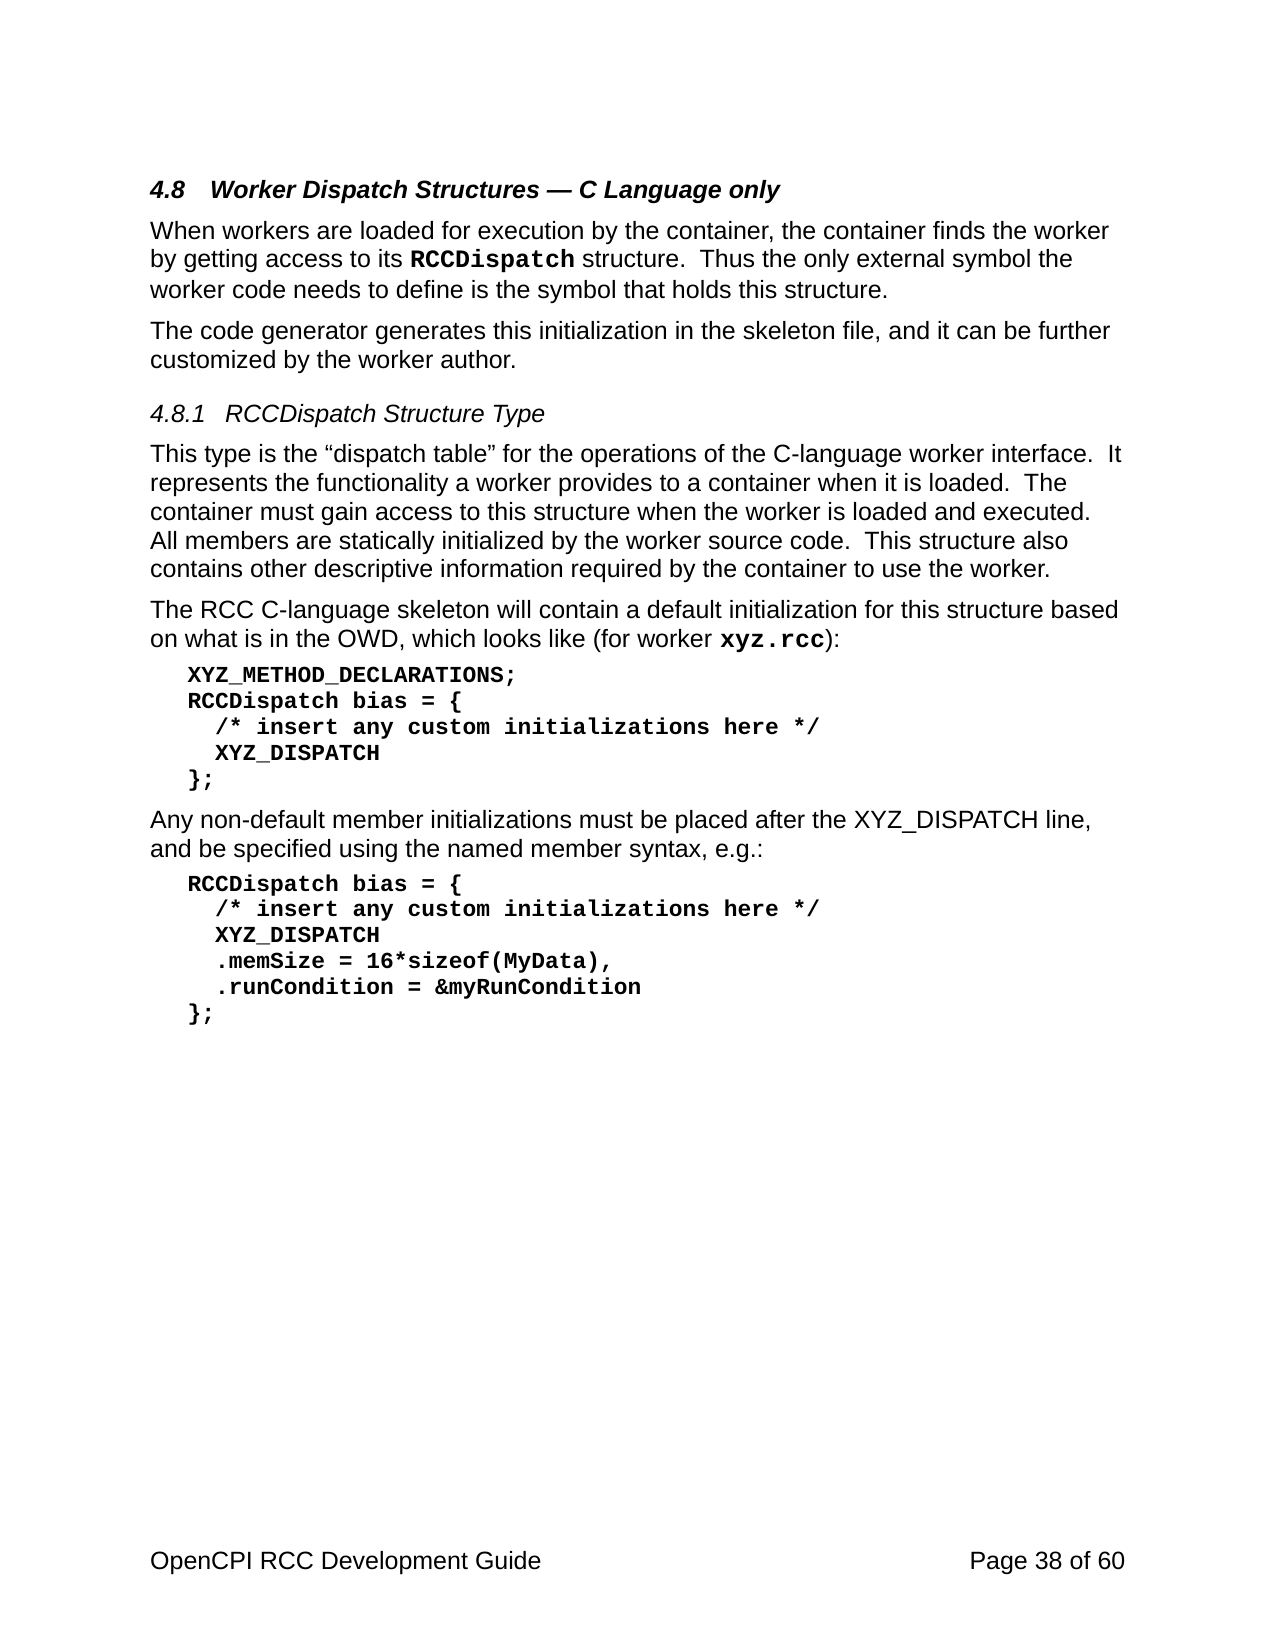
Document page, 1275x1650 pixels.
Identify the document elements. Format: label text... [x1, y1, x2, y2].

subtitle Worker Dispatch Structures — C Language only [150, 175, 1125, 204]
text The RCC C-language skeleton will contain a default initialization for this structure based on what is in the OWD, which looks like (for worker xyz.rcc): [150, 595, 1125, 655]
text Any non-default member initializations must be placed after the XYZ_DISPATCH line, and be specified using the named member syntax, e.g.: [150, 805, 1125, 863]
text The code generator generates this initialization in the skeleton file, and it can be further customized by the worker author. [150, 316, 1125, 374]
text RCCDispatch bias = { /* insert any custom initializations here */ XYZ_DISPATCH .memSize = 16*sizeof(MyData), .runCondition = &myRunCondition }; [187, 872, 1125, 1027]
text When workers are loaded for execution by the container, the container finds the worker by getting access to its RCCDispatch structure. Thus the only external symbol the worker code needs to define is the symbol that holds this structure. [150, 216, 1125, 304]
text XYZ_METHOD_DECLARATIONS; RCCDispatch bias = { /* insert any custom initializations here */ XYZ_DISPATCH }; [187, 664, 1125, 793]
subtitle RCCDispatch Structure Type [150, 399, 1125, 427]
text This type is the “dispatch table” for the operations of the C-language worker interface. It represents the functionality a worker provides to a container when it is loaded. The container must gain access to this structure when the worker is loaded and executed. All members are statically initialized by the worker source code. This structure also contains other descriptive information required by the container to use the worker. [150, 439, 1125, 583]
